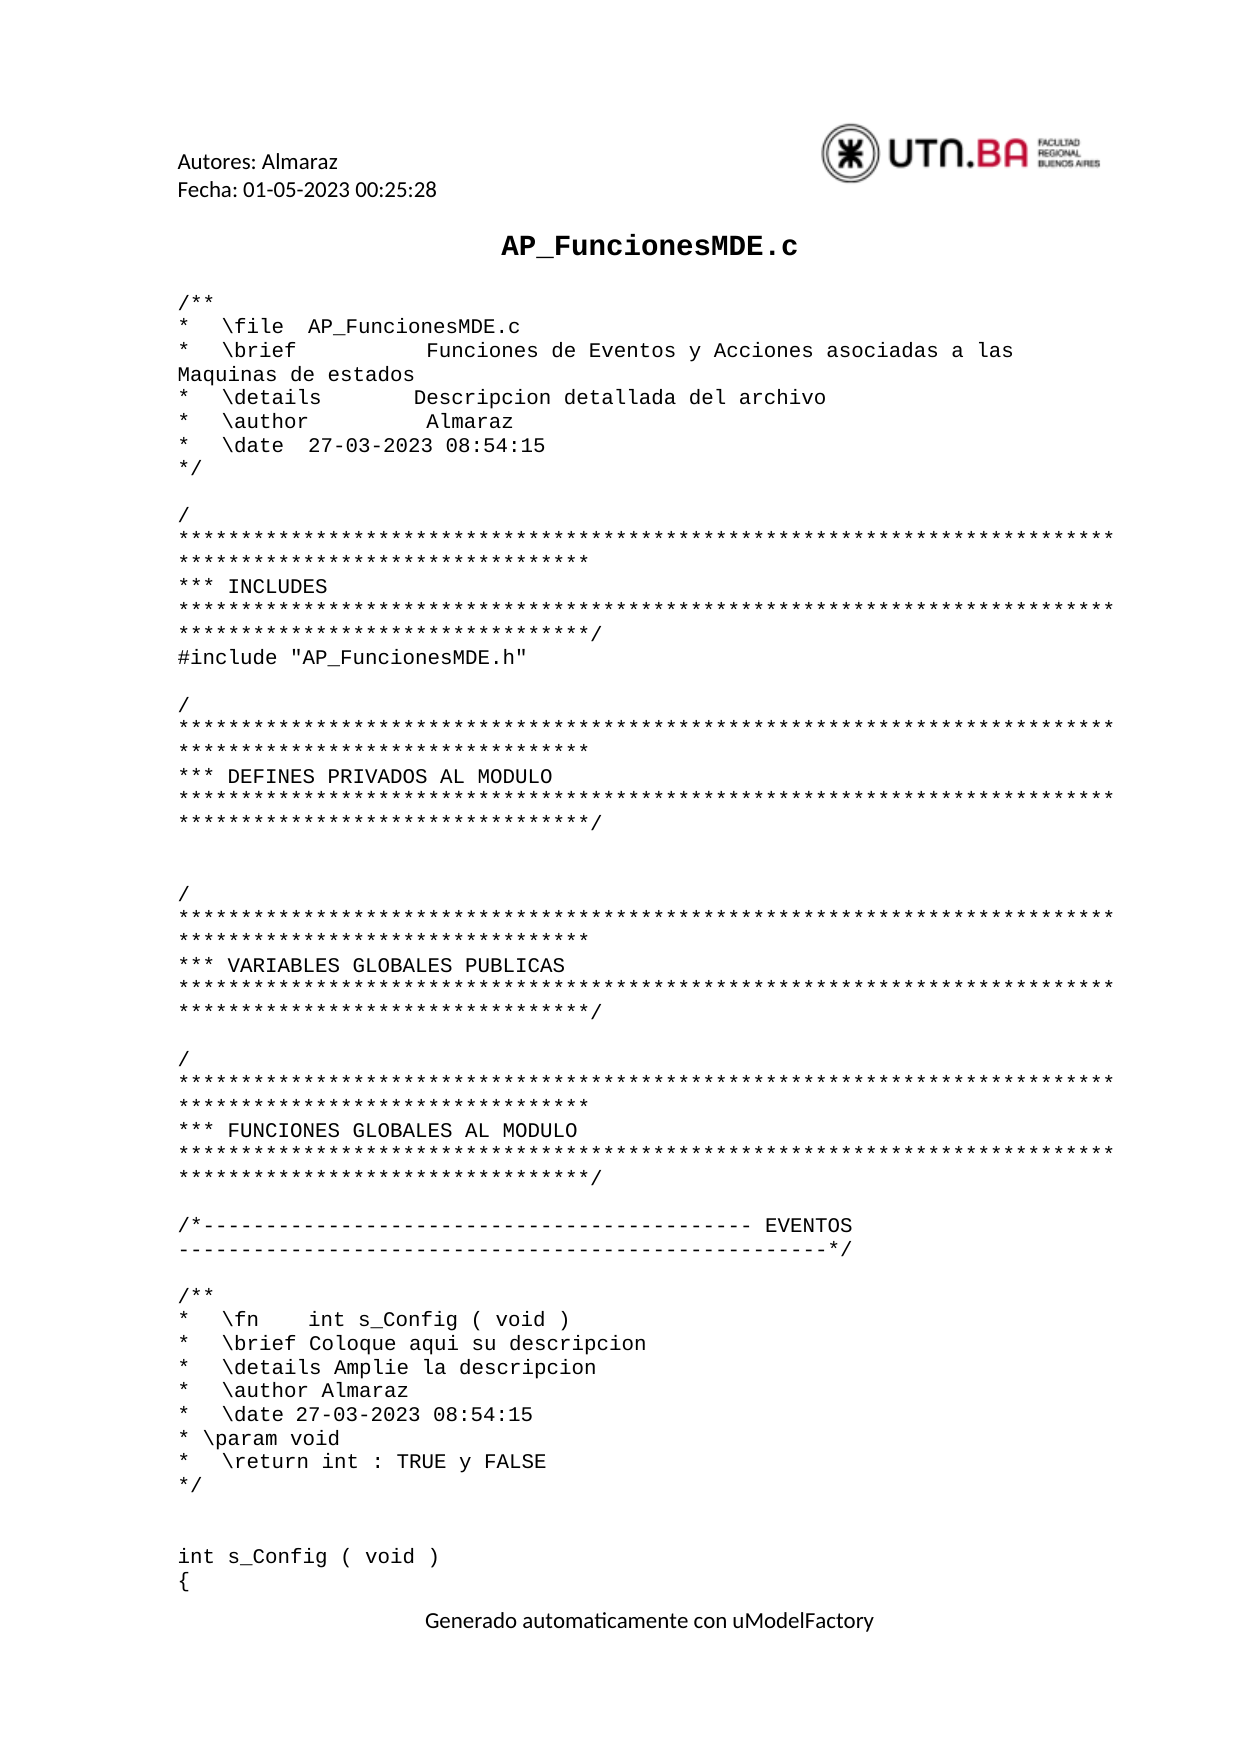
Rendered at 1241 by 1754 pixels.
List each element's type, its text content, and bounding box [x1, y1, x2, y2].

text *** VARIABLES GLOBALES PUBLICAS [177, 955, 1122, 978]
text ************************************************************************************************************/ [177, 978, 1122, 1026]
text ************************************************************************************************************/ [177, 789, 1122, 837]
text * \details Descripcion detallada del archivo [177, 387, 1122, 411]
text /** [177, 293, 1122, 316]
text * \param void [177, 1428, 1122, 1451]
text /************************************************************************************************************ [177, 695, 1122, 766]
text * \date 27-03-2023 08:54:15 [177, 1404, 1122, 1428]
text * \brief Coloque aqui su descripcion [177, 1333, 1122, 1357]
text /************************************************************************************************************ [177, 884, 1122, 955]
text * \return int : TRUE y FALSE [177, 1451, 1122, 1475]
picture [809, 118, 1122, 189]
text * \brief Funciones de Eventos y Acciones asociadas a las Maquinas de estados [177, 340, 1122, 387]
text /** [177, 1286, 1122, 1309]
text ************************************************************************************************************/ [177, 600, 1122, 647]
text int s_Config ( void ) [177, 1546, 1122, 1569]
text /************************************************************************************************************ [177, 1049, 1122, 1120]
text ************************************************************************************************************/ [177, 1144, 1122, 1191]
text *** FUNCIONES GLOBALES AL MODULO [177, 1120, 1122, 1144]
text /************************************************************************************************************ [177, 506, 1122, 576]
text { [177, 1569, 1122, 1593]
text */ [177, 1475, 1122, 1499]
text * \fn int s_Config ( void ) [177, 1309, 1122, 1333]
text /*-------------------------------------------- EVENTOS ----------------------------------------------------*/ [177, 1215, 1122, 1262]
text * \date 27-03-2023 08:54:15 [177, 434, 1122, 458]
text *** DEFINES PRIVADOS AL MODULO [177, 766, 1122, 789]
text #include "AP_FuncionesMDE.h" [177, 647, 1122, 671]
text * \details Amplie la descripcion [177, 1357, 1122, 1380]
text */ [177, 458, 1122, 482]
table_header AP_FuncionesMDE.c [177, 231, 1122, 264]
text *** INCLUDES [177, 576, 1122, 600]
text * \file AP_FuncionesMDE.c [177, 316, 1122, 340]
text * \author Almaraz [177, 411, 1122, 434]
text * \author Almaraz [177, 1380, 1122, 1404]
